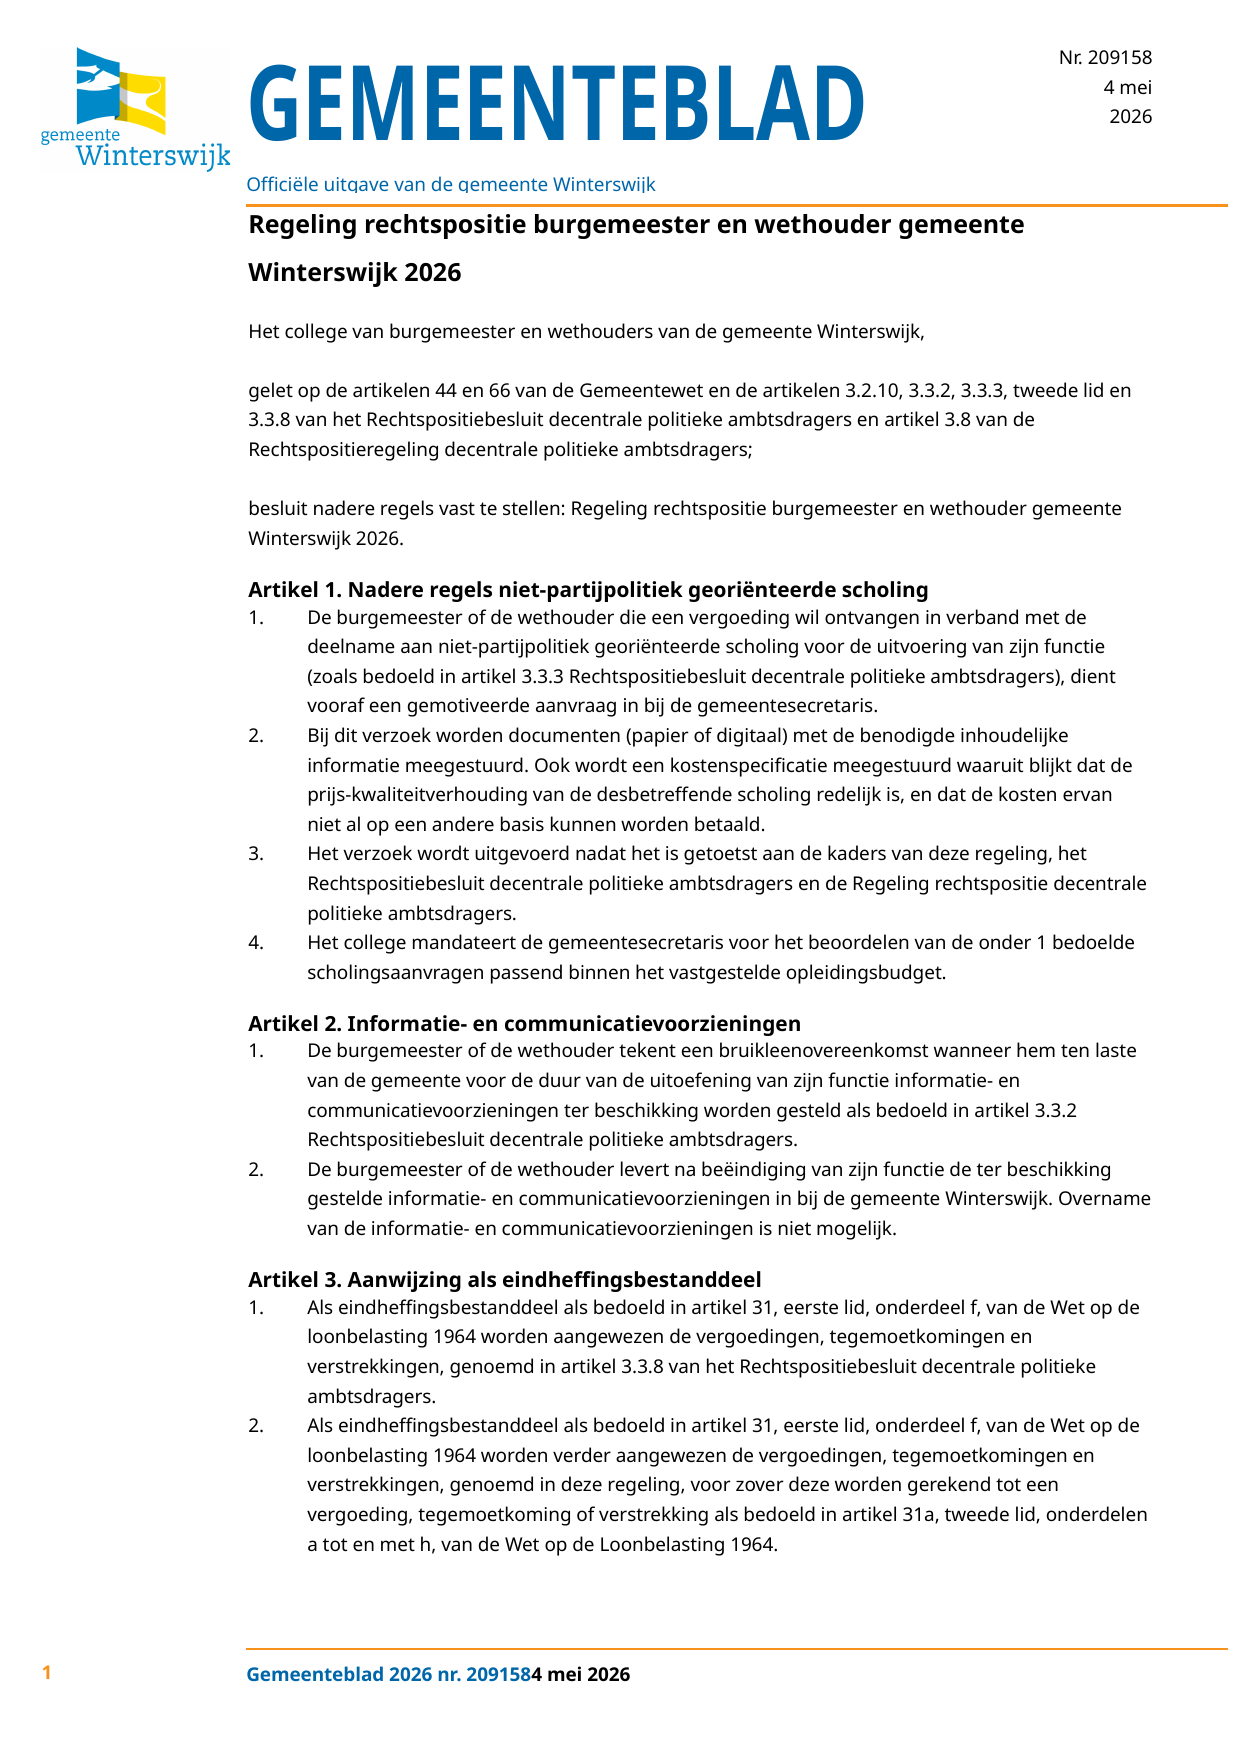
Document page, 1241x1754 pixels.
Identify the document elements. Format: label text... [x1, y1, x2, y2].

text Artikel 1. Nadere regels niet-partijpolitiek georiënteerde scholing [248, 575, 1152, 604]
text besluit nadere regels vast te stellen: Regeling rechtspositie burgemeester en wethouder gemeente Winterswijk 2026. [248, 495, 1152, 551]
text Artikel 2. Informatie- en communicatievoorzieningen [248, 1009, 1152, 1038]
text Artikel 3. Aanwijzing als eindheffingsbestanddeel [248, 1266, 1152, 1294]
list Het verzoek wordt uitgevoerd nadat het is getoetst aan de kaders van deze regeling, het Rechtspositiebesluit decentrale politieke ambtsdragers en de Regeling rechtspositie decentrale politieke ambtsdragers. [248, 841, 1152, 925]
list De burgemeester of de wethouder levert na beëindiging van zijn functie de ter beschikking gestelde informatie- en communicatievoorzieningen in bij de gemeente Winterswijk. Overname van de informatie- en communicatievoorzieningen is niet mogelijk. [248, 1156, 1152, 1241]
text gelet op de artikelen 44 en 66 van de Gemeentewet en de artikelen 3.2.10, 3.3.2, 3.3.3, tweede lid en 3.3.8 van het Rechtspositiebesluit decentrale politieke ambtsdragers en artikel 3.8 van de Rechtspositieregeling decentrale politieke ambtsdragers; [248, 377, 1152, 462]
list Bij dit verzoek worden documenten (papier of digitaal) met de benodigde inhoudelijke informatie meegestuurd. Ook wordt een kostenspecificatie meegestuurd waaruit blijkt dat de prijs-kwaliteitverhouding van de desbetreffende scholing redelijk is, en dat de kosten ervan niet al op een andere basis kunnen worden betaald. [248, 722, 1152, 837]
list De burgemeester of de wethouder tekent een bruikleenovereenkomst wanneer hem ten laste van de gemeente voor de duur van de uitoefening van zijn functie informatie- en communicatievoorzieningen ter beschikking worden gesteld als bedoeld in artikel 3.3.2 Rechtspositiebesluit decentrale politieke ambtsdragers. [248, 1038, 1152, 1152]
list Als eindheffingsbestanddeel als bedoeld in artikel 31, eerste lid, onderdeel f, van de Wet op de loonbelasting 1964 worden aangewezen de vergoedingen, tegemoetkomingen en verstrekkingen, genoemd in artikel 3.3.8 van het Rechtspositiebesluit decentrale politieke ambtsdragers. [248, 1294, 1152, 1408]
list De burgemeester of de wethouder die een vergoeding wil ontvangen in verband met de deelname aan niet-partijpolitiek georiënteerde scholing voor de uitvoering van zijn functie (zoals bedoeld in artikel 3.3.3 Rechtspositiebesluit decentrale politieke ambtsdragers), dient vooraf een gemotiveerde aanvraag in bij de gemeentesecretaris. [248, 604, 1152, 718]
text Het college van burgemeester en wethouders van de gemeente Winterswijk, [248, 318, 1152, 344]
text Regeling rechtspositie burgemeester en wethouder gemeente Winterswijk 2026 [248, 207, 1152, 288]
picture [225, 153, 231, 162]
list Het college mandateert de gemeentesecretaris voor het beoordelen van de onder 1 bedoelde scholingsaanvragen passend binnen het vastgestelde opleidingsbudget. [248, 929, 1152, 984]
picture [41, 47, 231, 172]
list Als eindheffingsbestanddeel als bedoeld in artikel 31, eerste lid, onderdeel f, van de Wet op de loonbelasting 1964 worden verder aangewezen de vergoedingen, tegemoetkomingen en verstrekkingen, genoemd in deze regeling, voor zover deze worden gerekend tot een vergoeding, tegemoetkoming of verstrekking als bedoeld in artikel 31a, tweede lid, onderdelen a tot en met h, van de Wet op de Loonbelasting 1964. [248, 1412, 1152, 1556]
